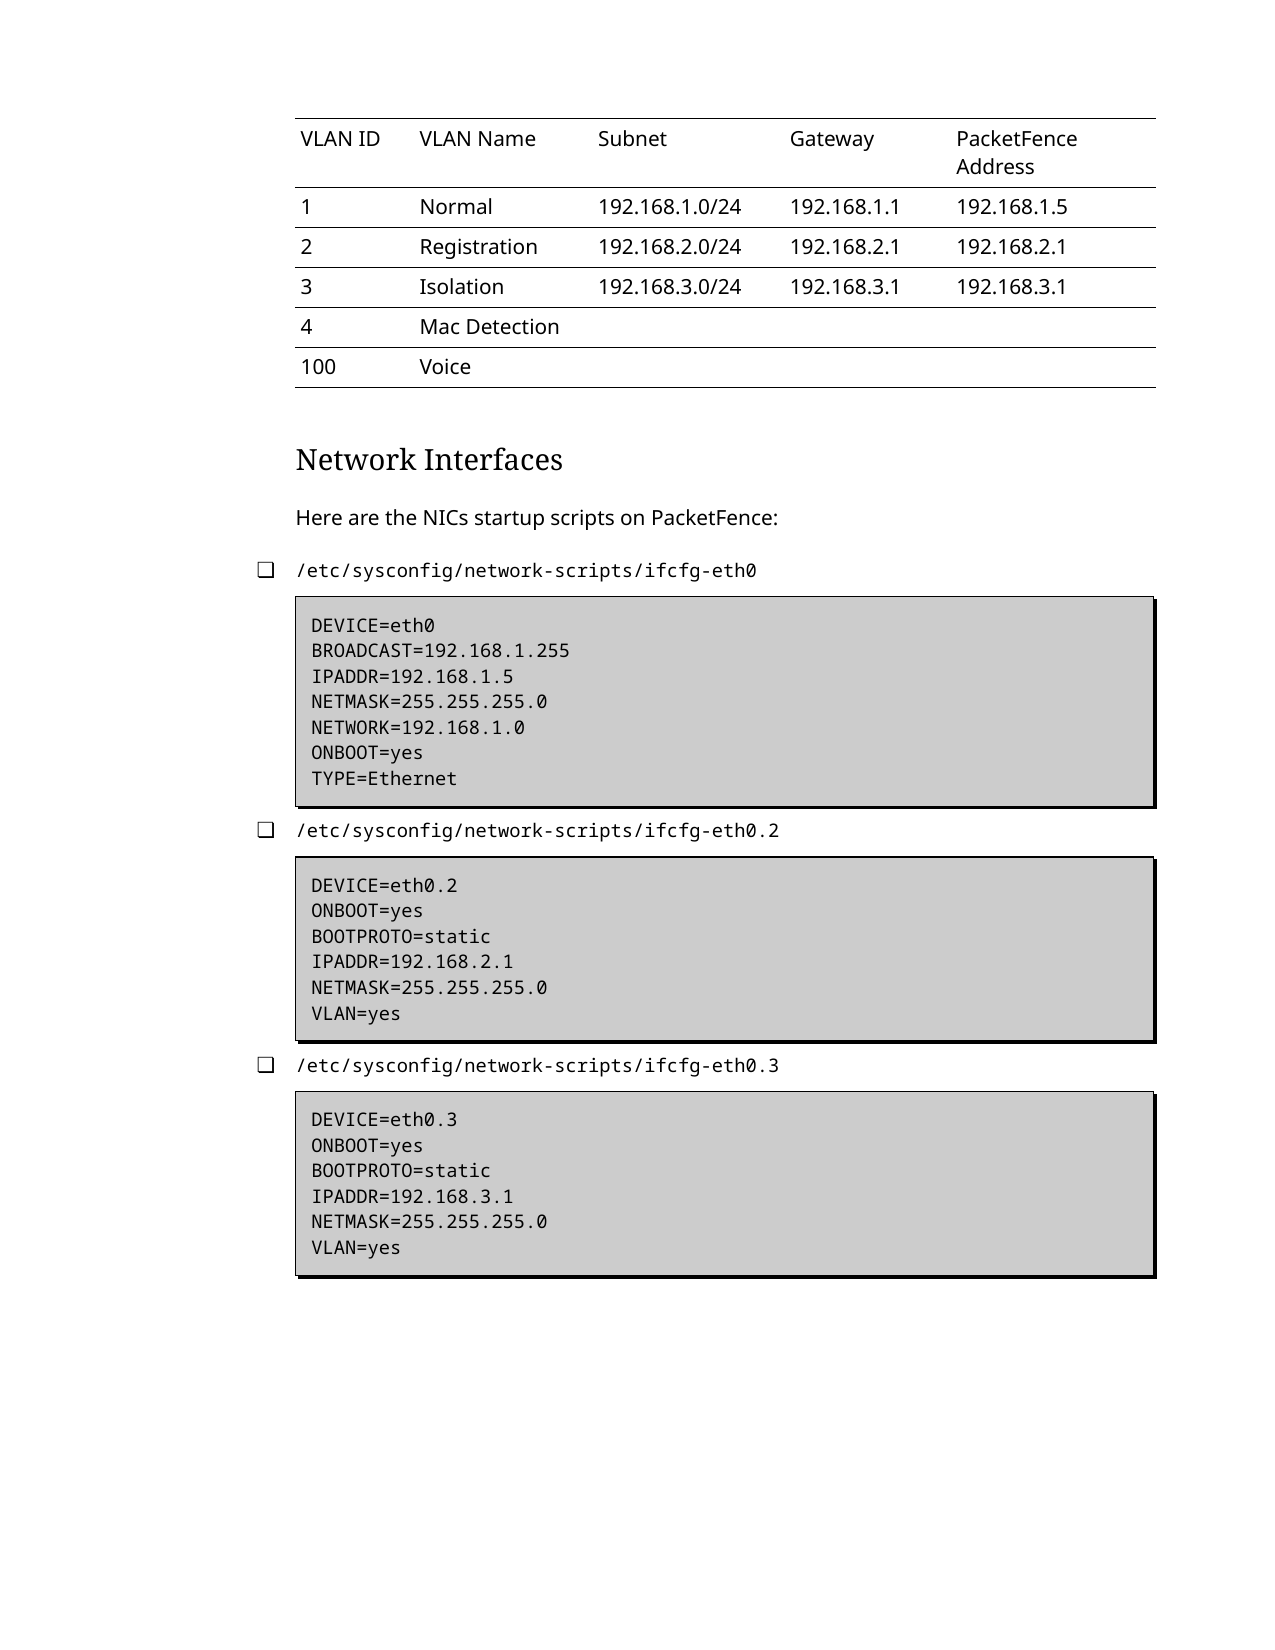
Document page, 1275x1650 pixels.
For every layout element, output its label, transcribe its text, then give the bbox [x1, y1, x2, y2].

list ❏ /etc/sysconfig/network-scripts/ifcfg-eth0.3 [256, 1050, 1157, 1078]
table_header PacketFence Address [950, 119, 1156, 187]
table_cell Normal [414, 188, 592, 227]
table_cell 192.168.3.1 [784, 268, 950, 307]
table_cell 1 [295, 188, 414, 227]
table_cell [784, 348, 950, 387]
table_cell [592, 308, 784, 347]
text DEVICE=eth0.2 ONBOOT=yes BOOTPROTO=static IPADDR=192.168.2.1 NETMASK=255.255.255.0 VLAN=yes [296, 858, 1153, 1040]
table_cell Mac Detection [414, 308, 592, 347]
subtitle Network Interfaces [295, 439, 1157, 478]
text DEVICE=eth0 BROADCAST=192.168.1.255 IPADDR=192.168.1.5 NETMASK=255.255.255.0 NETWORK=192.168.1.0 ONBOOT=yes TYPE=Ethernet [296, 597, 1153, 806]
table_cell 192.168.1.0/24 [592, 188, 784, 227]
table_cell 192.168.1.5 [950, 188, 1156, 227]
table_cell 192.168.3.0/24 [592, 268, 784, 307]
table_header VLAN Name [414, 119, 592, 187]
table_cell Isolation [414, 268, 592, 307]
table_cell 2 [295, 228, 414, 267]
table_cell Registration [414, 228, 592, 267]
table_cell 192.168.2.1 [784, 228, 950, 267]
table_cell 100 [295, 348, 414, 387]
table_cell [592, 348, 784, 387]
table_cell 3 [295, 268, 414, 307]
table_cell 192.168.2.0/24 [592, 228, 784, 267]
table_cell 192.168.1.1 [784, 188, 950, 227]
table_header Subnet [592, 119, 784, 187]
table_header VLAN ID [295, 119, 414, 187]
table_cell 4 [295, 308, 414, 347]
text Here are the NICs startup scripts on PacketFence: [295, 503, 1157, 532]
table_cell [950, 348, 1156, 387]
text DEVICE=eth0.3 ONBOOT=yes BOOTPROTO=static IPADDR=192.168.3.1 NETMASK=255.255.255.0 VLAN=yes [296, 1092, 1153, 1275]
list ❏ /etc/sysconfig/network-scripts/ifcfg-eth0 [256, 555, 1157, 584]
table_header Gateway [784, 119, 950, 187]
list ❏ /etc/sysconfig/network-scripts/ifcfg-eth0.2 [256, 815, 1157, 844]
table_cell 192.168.2.1 [950, 228, 1156, 267]
table_cell Voice [414, 348, 592, 387]
table_cell [784, 308, 950, 347]
table_cell 192.168.3.1 [950, 268, 1156, 307]
table_cell [950, 308, 1156, 347]
